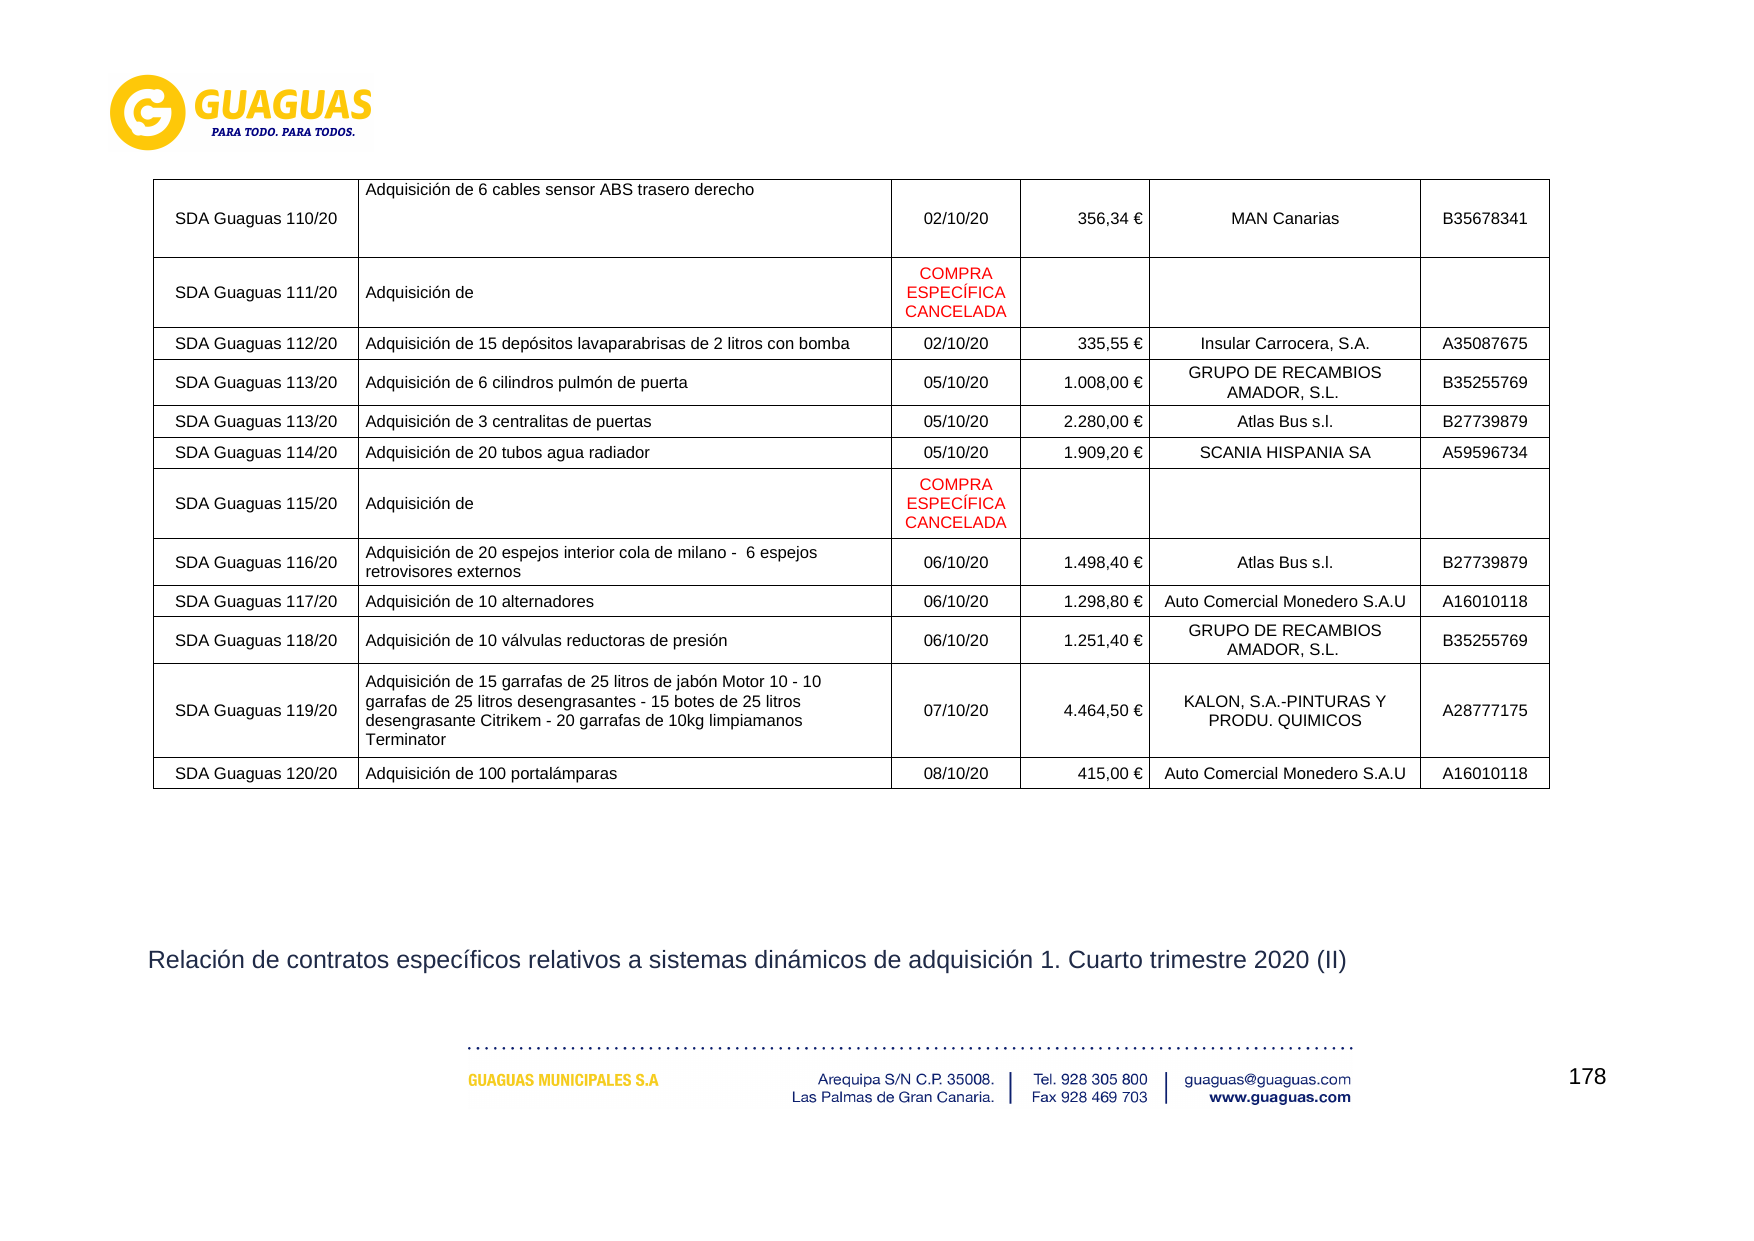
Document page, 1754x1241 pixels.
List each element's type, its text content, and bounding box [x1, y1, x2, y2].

table_cell [1150, 258, 1420, 327]
table_cell 415,00 € [1021, 758, 1149, 788]
table_cell 1.298,80 € [1021, 586, 1149, 616]
table_cell COMPRA ESPECÍFICA CANCELADA [892, 469, 1020, 538]
table_cell GRUPO DE RECAMBIOS AMADOR, S.L. [1150, 617, 1420, 663]
table_cell B35678341 [1421, 180, 1549, 257]
table_cell [1421, 469, 1549, 538]
table_cell SDA Guaguas 116/20 [154, 539, 358, 585]
table_cell [1421, 258, 1549, 327]
table_cell 356,34 € [1021, 180, 1149, 257]
table_cell B35255769 [1421, 617, 1549, 663]
table_cell 02/10/20 [892, 328, 1020, 358]
table_cell [1150, 469, 1420, 538]
table_cell Adquisición de 10 válvulas reductoras de presión [359, 617, 891, 663]
table_cell 08/10/20 [892, 758, 1020, 788]
table_cell 05/10/20 [892, 360, 1020, 405]
table_cell Adquisición de 15 garrafas de 25 litros de jabón Motor 10 - 10 garrafas de 25 litros desengrasantes - 15 botes de 25 litros desengrasante Citrikem - 20 garrafas de 10kg limpiamanos Terminator [359, 664, 891, 757]
table_cell 06/10/20 [892, 617, 1020, 663]
table_cell 1.251,40 € [1021, 617, 1149, 663]
table_cell Adquisición de 100 portalámparas [359, 758, 891, 788]
table_cell Adquisición de [359, 258, 891, 327]
table_cell SDA Guaguas 110/20 [154, 180, 358, 257]
table_cell Adquisición de 10 alternadores [359, 586, 891, 616]
table_cell 4.464,50 € [1021, 664, 1149, 757]
table_cell A16010118 [1421, 586, 1549, 616]
table_cell 06/10/20 [892, 586, 1020, 616]
table_cell B27739879 [1421, 539, 1549, 585]
table_cell Adquisición de 6 cilindros pulmón de puerta [359, 360, 891, 405]
table_cell 05/10/20 [892, 406, 1020, 437]
table_cell 06/10/20 [892, 539, 1020, 585]
table_cell Adquisición de 6 cables sensor ABS trasero derecho [359, 180, 891, 257]
text Relación de contratos específicos relativos a sistemas dinámicos de adquisición 1. Cuarto trimestre 2020 (II) [148, 944, 1606, 973]
table_cell GRUPO DE RECAMBIOS AMADOR, S.L. [1150, 360, 1420, 405]
table_cell B27739879 [1421, 406, 1549, 437]
table_cell KALON, S.A.-PINTURAS Y PRODU. QUIMICOS [1150, 664, 1420, 757]
table_cell Adquisición de 20 tubos agua radiador [359, 438, 891, 468]
table_cell Auto Comercial Monedero S.A.U [1150, 586, 1420, 616]
table_cell Atlas Bus s.l. [1150, 406, 1420, 437]
table_cell SDA Guaguas 120/20 [154, 758, 358, 788]
table_cell COMPRA ESPECÍFICA CANCELADA [892, 258, 1020, 327]
table_cell A28777175 [1421, 664, 1549, 757]
table_cell 02/10/20 [892, 180, 1020, 257]
table_cell SDA Guaguas 118/20 [154, 617, 358, 663]
table_cell Adquisición de 15 depósitos lavaparabrisas de 2 litros con bomba [359, 328, 891, 358]
table_cell [1021, 258, 1149, 327]
table_cell Adquisición de 20 espejos interior cola de milano - 6 espejos retrovisores externos [359, 539, 891, 585]
table_cell Auto Comercial Monedero S.A.U [1150, 758, 1420, 788]
table_cell Adquisición de [359, 469, 891, 538]
table_cell 2.280,00 € [1021, 406, 1149, 437]
table_cell 1.008,00 € [1021, 360, 1149, 405]
table_cell 07/10/20 [892, 664, 1020, 757]
table_cell Insular Carrocera, S.A. [1150, 328, 1420, 358]
table_cell MAN Canarias [1150, 180, 1420, 257]
table_cell Atlas Bus s.l. [1150, 539, 1420, 585]
table_cell SDA Guaguas 112/20 [154, 328, 358, 358]
table_cell SDA Guaguas 119/20 [154, 664, 358, 757]
table_cell SDA Guaguas 115/20 [154, 469, 358, 538]
table_cell SDA Guaguas 113/20 [154, 406, 358, 437]
table_cell A16010118 [1421, 758, 1549, 788]
table_cell [1021, 469, 1149, 538]
table_cell SCANIA HISPANIA SA [1150, 438, 1420, 468]
table_cell 1.909,20 € [1021, 438, 1149, 468]
table_cell A59596734 [1421, 438, 1549, 468]
table_cell 1.498,40 € [1021, 539, 1149, 585]
table_cell SDA Guaguas 113/20 [154, 360, 358, 405]
table_cell SDA Guaguas 111/20 [154, 258, 358, 327]
table_cell 05/10/20 [892, 438, 1020, 468]
table_cell 335,55 € [1021, 328, 1149, 358]
table_cell A35087675 [1421, 328, 1549, 358]
table_cell SDA Guaguas 114/20 [154, 438, 358, 468]
table_cell SDA Guaguas 117/20 [154, 586, 358, 616]
table_cell Adquisición de 3 centralitas de puertas [359, 406, 891, 437]
table_cell B35255769 [1421, 360, 1549, 405]
